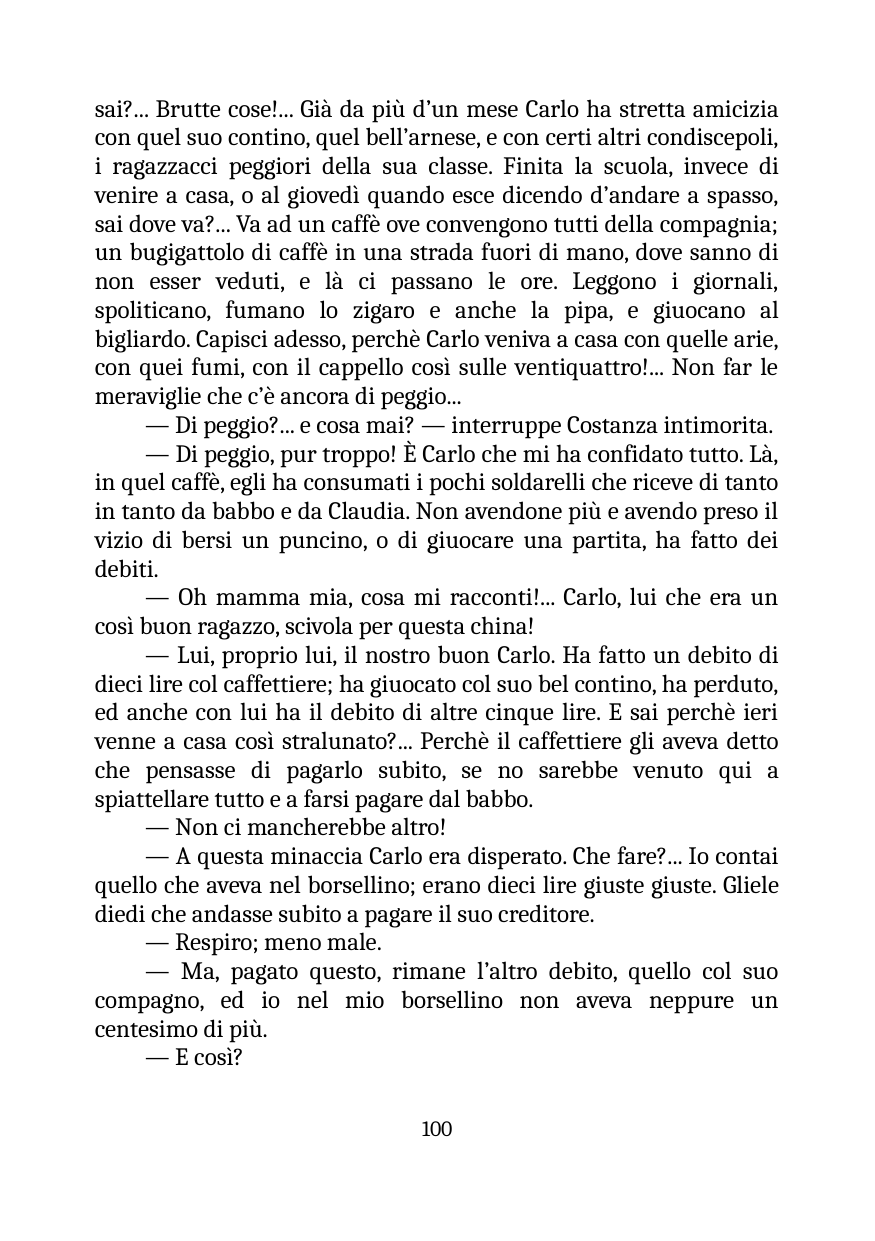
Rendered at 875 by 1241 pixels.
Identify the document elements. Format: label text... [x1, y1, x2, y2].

text — Di peggio?... e cosa mai? — interruppe Costanza intimorita. [94, 411, 779, 439]
text — Non ci mancherebbe altro! [94, 813, 779, 842]
text — E così? [94, 1043, 779, 1072]
text — Di peggio, pur troppo! È Carlo che mi ha confidato tutto. Là, in quel caffè, egli ha consumati i pochi soldarelli che riceve di tanto in tanto da babbo e da Claudia. Non avendone più e avendo preso il vizio di bersi un puncino, o di giuocare una partita, ha fatto dei debiti. [94, 439, 779, 583]
text — Ma, pagato questo, rimane l’altro debito, quello col suo compagno, ed io nel mio borsellino non aveva neppure un centesimo di più. [94, 957, 779, 1043]
text sai?... Brutte cose!... Già da più d’un mese Carlo ha stretta amicizia con quel suo contino, quel bell’arnese, e con certi altri condiscepoli, i ragazzacci peggiori della sua classe. Finita la scuola, invece di venire a casa, o al giovedì quando esce dicendo d’andare a spasso, sai dove va?... Va ad un caffè ove convengono tutti della compagnia; un bugigattolo di caffè in una strada fuori di mano, dove sanno di non esser veduti, e là ci passano le ore. Leggono i giornali, spoliticano, fumano lo zigaro e anche la pipa, e giuocano al bigliardo. Capisci adesso, perchè Carlo veniva a casa con quelle arie, con quei fumi, con il cappello così sulle ventiquattro!... Non far le meraviglie che c’è ancora di peggio... [94, 94, 779, 411]
text — Oh mamma mia, cosa mi racconti!... Carlo, lui che era un così buon ragazzo, scivola per questa china! [94, 583, 779, 641]
text — Lui, proprio lui, il nostro buon Carlo. Ha fatto un debito di dieci lire col caffettiere; ha giuocato col suo bel contino, ha perduto, ed anche con lui ha il debito di altre cinque lire. E sai perchè ieri venne a casa così stralunato?... Perchè il caffettiere gli aveva detto che pensasse di pagarlo subito, se no sarebbe venuto qui a spiattellare tutto e a farsi pagare dal babbo. [94, 641, 779, 813]
text — Respiro; meno male. [94, 928, 779, 957]
text — A questa minaccia Carlo era disperato. Che fare?... Io contai quello che aveva nel borsellino; erano dieci lire giuste giuste. Gliele diedi che andasse subito a pagare il suo creditore. [94, 842, 779, 928]
